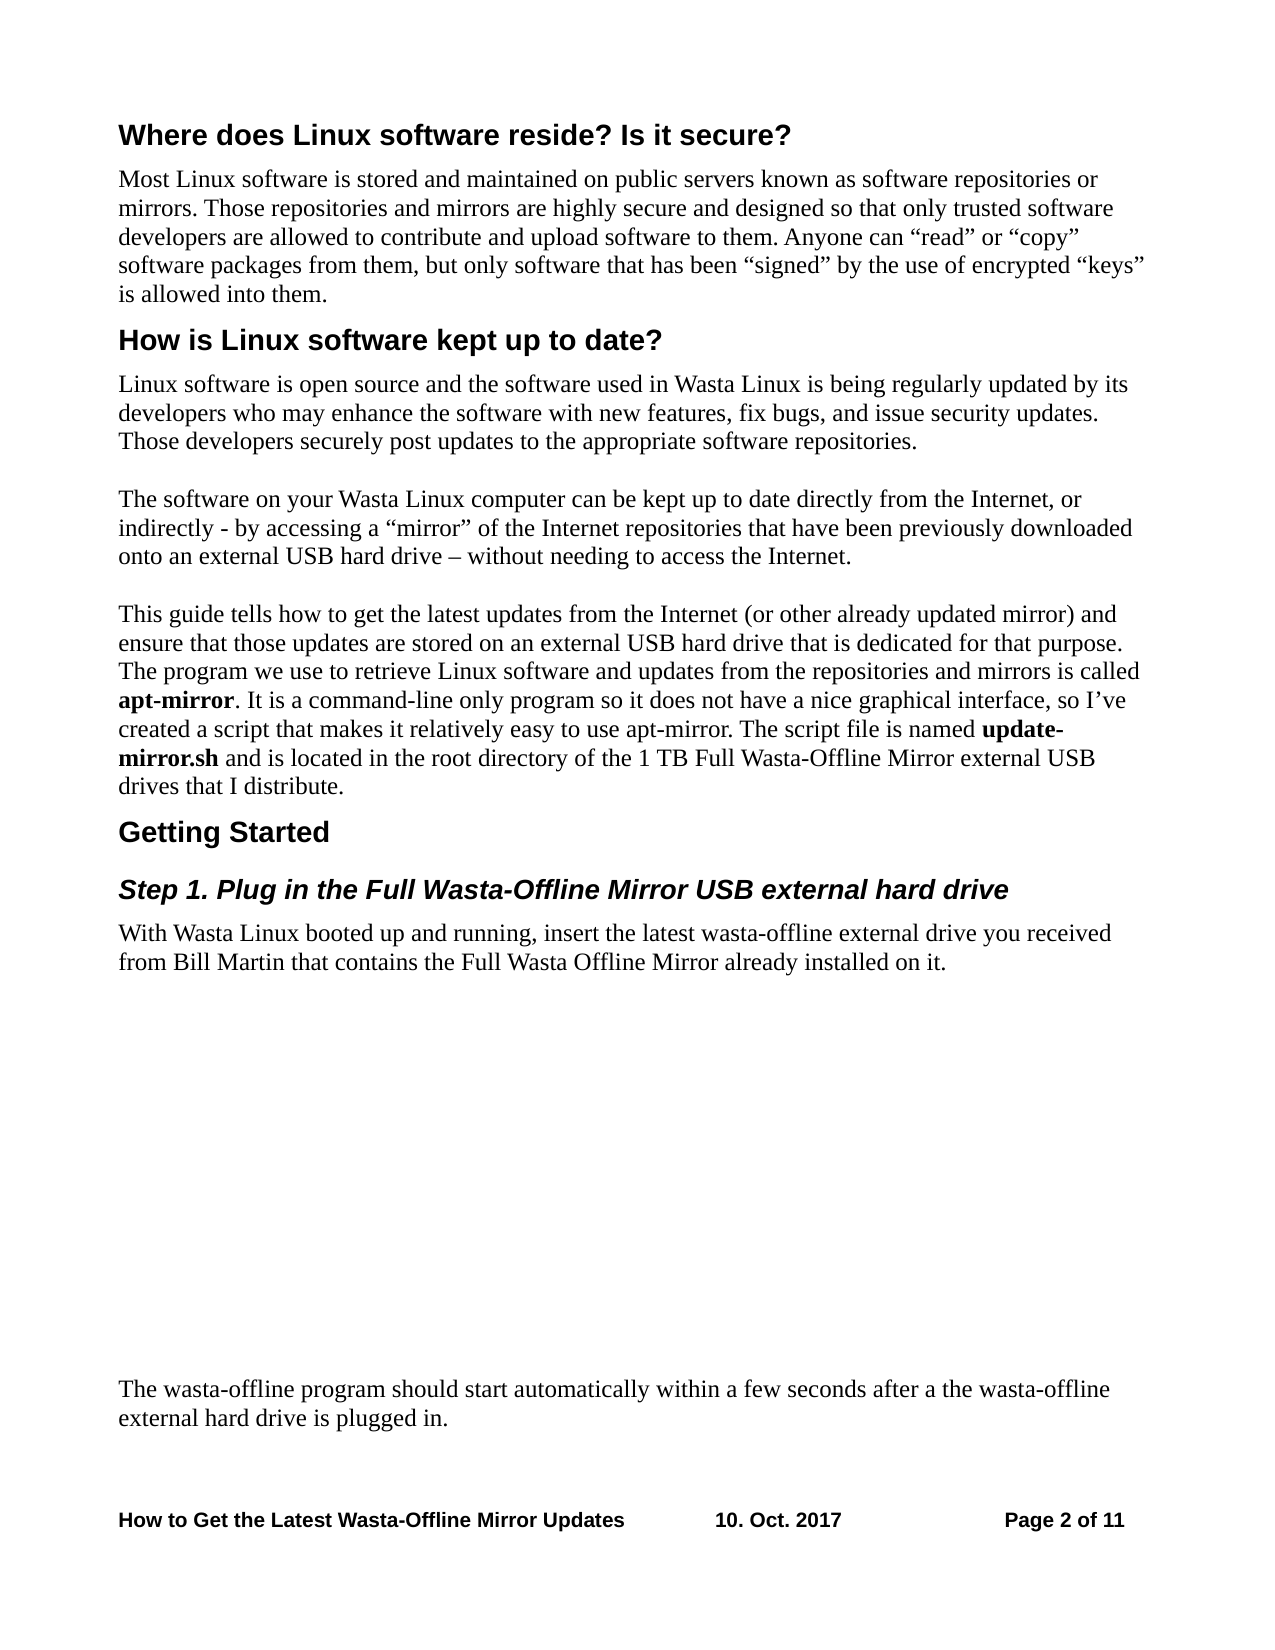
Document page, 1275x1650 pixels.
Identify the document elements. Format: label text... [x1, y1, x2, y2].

subtitle Getting Started [118, 815, 1157, 848]
subtitle Step 1. Plug in the Full Wasta-Offline Mirror USB external hard drive [118, 873, 1157, 905]
subtitle How is Linux software kept up to date? [118, 323, 1157, 356]
text This guide tells how to get the latest updates from the Internet (or other already updated mirror) and ensure that those updates are stored on an external USB hard drive that is dedicated for that purpose. The program we use to retrieve Linux software and updates from the repositories and mirrors is called apt-mirror. It is a command-line only program so it does not have a nice graphical interface, so I’ve created a script that makes it relatively easy to use apt-mirror. The script file is named update-mirror.sh and is located in the root directory of the 1 TB Full Wasta-Offline Mirror external USB drives that I distribute. [118, 599, 1157, 800]
text Most Linux software is stored and maintained on public servers known as software repositories or mirrors. Those repositories and mirrors are highly secure and designed so that only trusted software developers are allowed to contribute and upload software to them. Anyone can “read” or “copy” software packages from them, but only software that has been “signed” by the use of encrypted “keys” is allowed into them. [118, 164, 1157, 308]
text The wasta-offline program should start automatically within a few seconds after a the wasta-offline external hard drive is plugged in. [118, 1374, 1157, 1432]
text Linux software is open source and the software used in Wasta Linux is being regularly updated by its developers who may enhance the software with new features, fix bugs, and issue security updates. Those developers securely post updates to the appropriate software repositories. [118, 369, 1157, 455]
text With Wasta Linux booted up and running, insert the latest wasta-offline external drive you received from Bill Martin that contains the Full Wasta Offline Mirror already installed on it. [118, 918, 1157, 975]
text The software on your Wasta Linux computer can be kept up to date directly from the Internet, or indirectly - by accessing a “mirror” of the Internet repositories that have been previously downloaded onto an external USB hard drive – without needing to access the Internet. [118, 484, 1157, 570]
subtitle Where does Linux software reside? Is it secure? [118, 118, 1157, 152]
